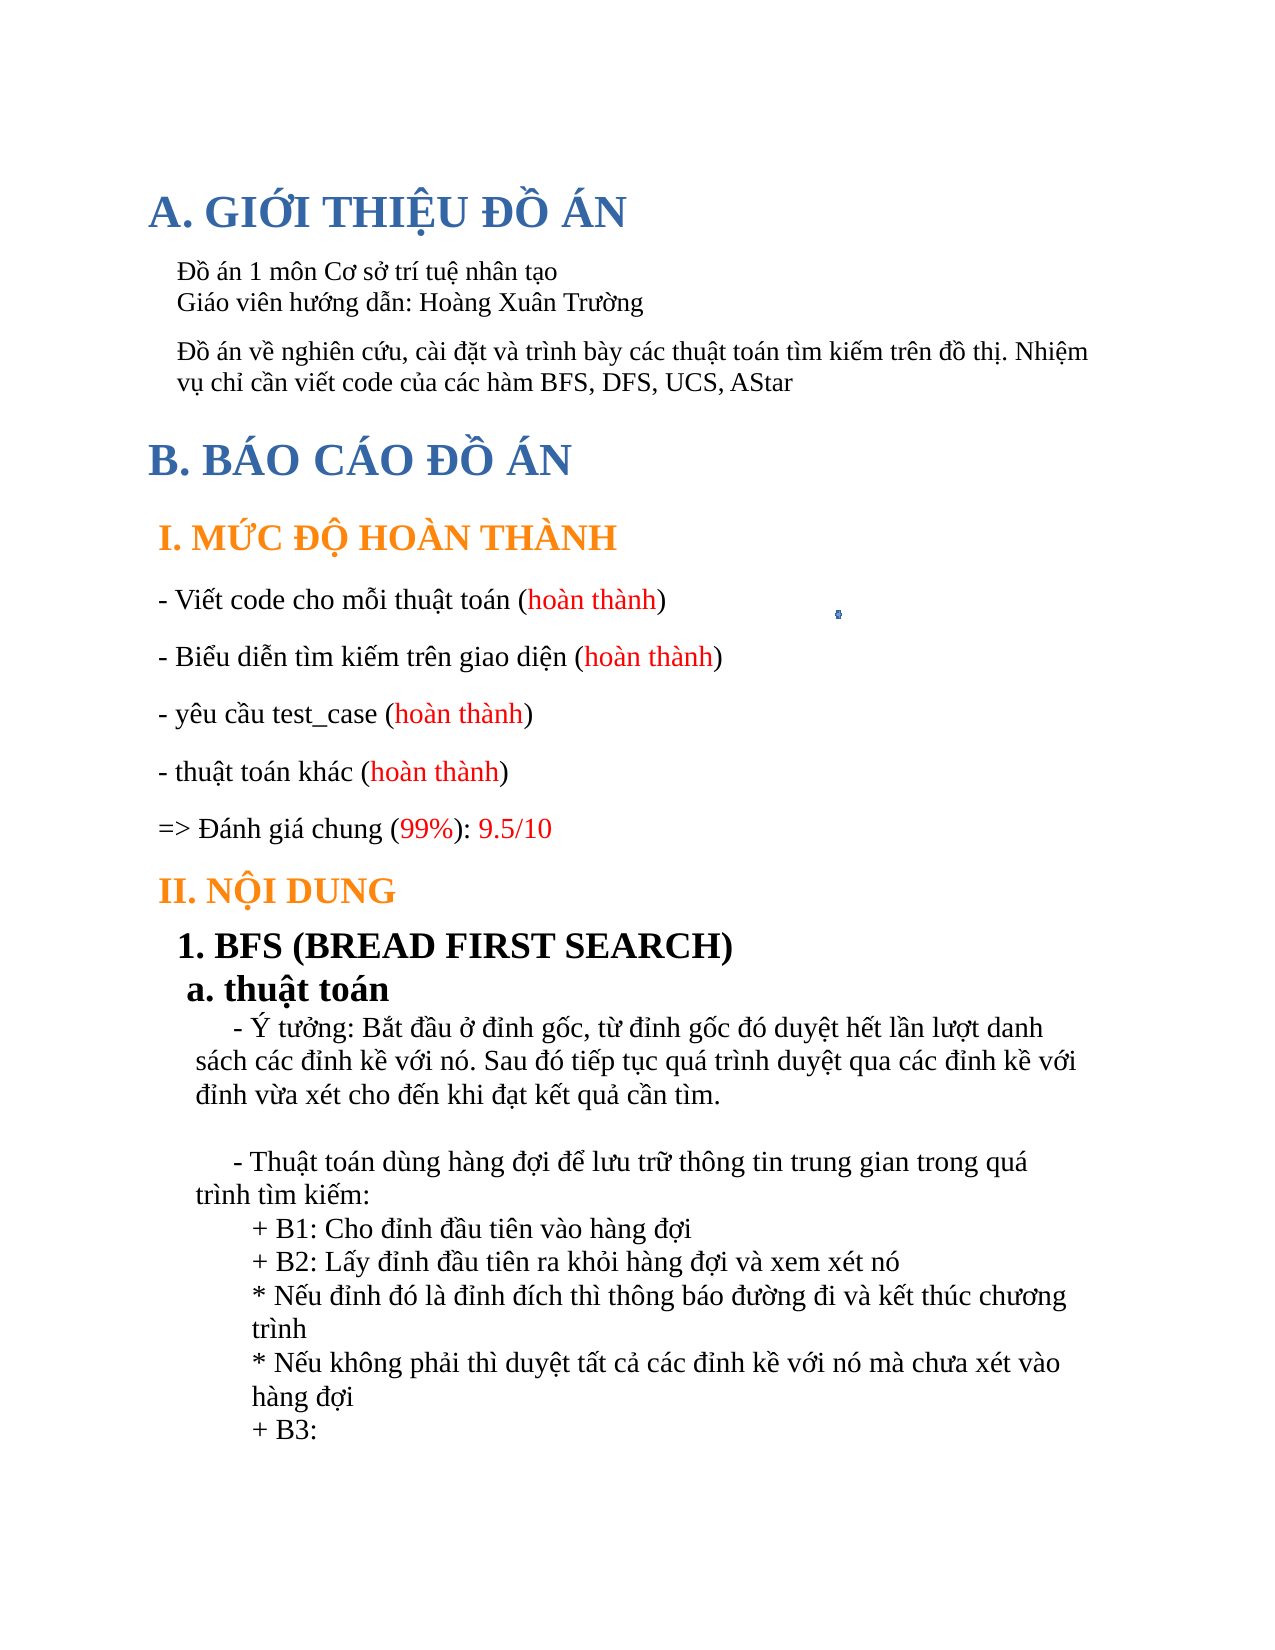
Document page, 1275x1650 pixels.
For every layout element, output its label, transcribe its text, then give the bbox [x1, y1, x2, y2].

text Đồ án 1 môn Cơ sở trí tuệ nhân tạo [177, 255, 1090, 286]
text + B2: Lấy đỉnh đầu tiên ra khỏi hàng đợi và xem xét nó [252, 1244, 1090, 1278]
text II. NỘI DUNG [158, 868, 1090, 912]
text - Thuật toán dùng hàng đợi để lưu trữ thông tin trung gian trong quá trình tìm kiếm: [195, 1144, 1090, 1211]
text * Nếu không phải thì duyệt tất cả các đỉnh kề với nó mà chưa xét vào hàng đợi [252, 1345, 1090, 1412]
text + B3: [252, 1412, 1090, 1446]
text - Viết code cho mỗi thuật toán (hoàn thành) [158, 582, 1090, 616]
text * Nếu đỉnh đó là đỉnh đích thì thông báo đường đi và kết thúc chương trình [252, 1278, 1090, 1345]
text - Biểu diễn tìm kiếm trên giao diện (hoàn thành) [158, 639, 1090, 673]
text a. thuật toán [139, 967, 1090, 1010]
text - yêu cầu test_case (hoàn thành) [158, 697, 1090, 730]
text I. MỨC ĐỘ HOÀN THÀNH [158, 515, 1090, 558]
text - Ý tưởng: Bắt đầu ở đỉnh gốc, từ đỉnh gốc đó duyệt hết lần lượt danh sách các đỉnh kề với nó. Sau đó tiếp tục quá trình duyệt qua các đỉnh kề với đỉnh vừa xét cho đến khi đạt kết quả cần tìm. [195, 1010, 1090, 1110]
text - thuật toán khác (hoàn thành) [158, 754, 1090, 787]
text A. GIỚI THIỆU ĐỒ ÁN [149, 184, 1090, 237]
text Đồ án về nghiên cứu, cài đặt và trình bày các thuật toán tìm kiếm trên đồ thị. Nhiệm vụ chỉ cần viết code của các hàm BFS, DFS, UCS, AStar [177, 335, 1090, 397]
text Giáo viên hướng dẫn: Hoàng Xuân Trường [177, 286, 1090, 317]
text 1. BFS (BREAD FIRST SEARCH) [139, 923, 1090, 967]
text => Đánh giá chung (99%): 9.5/10 [158, 811, 1090, 845]
text + B1: Cho đỉnh đầu tiên vào hàng đợi [252, 1211, 1090, 1244]
text B. BÁO CÁO ĐỒ ÁN [149, 433, 1090, 485]
